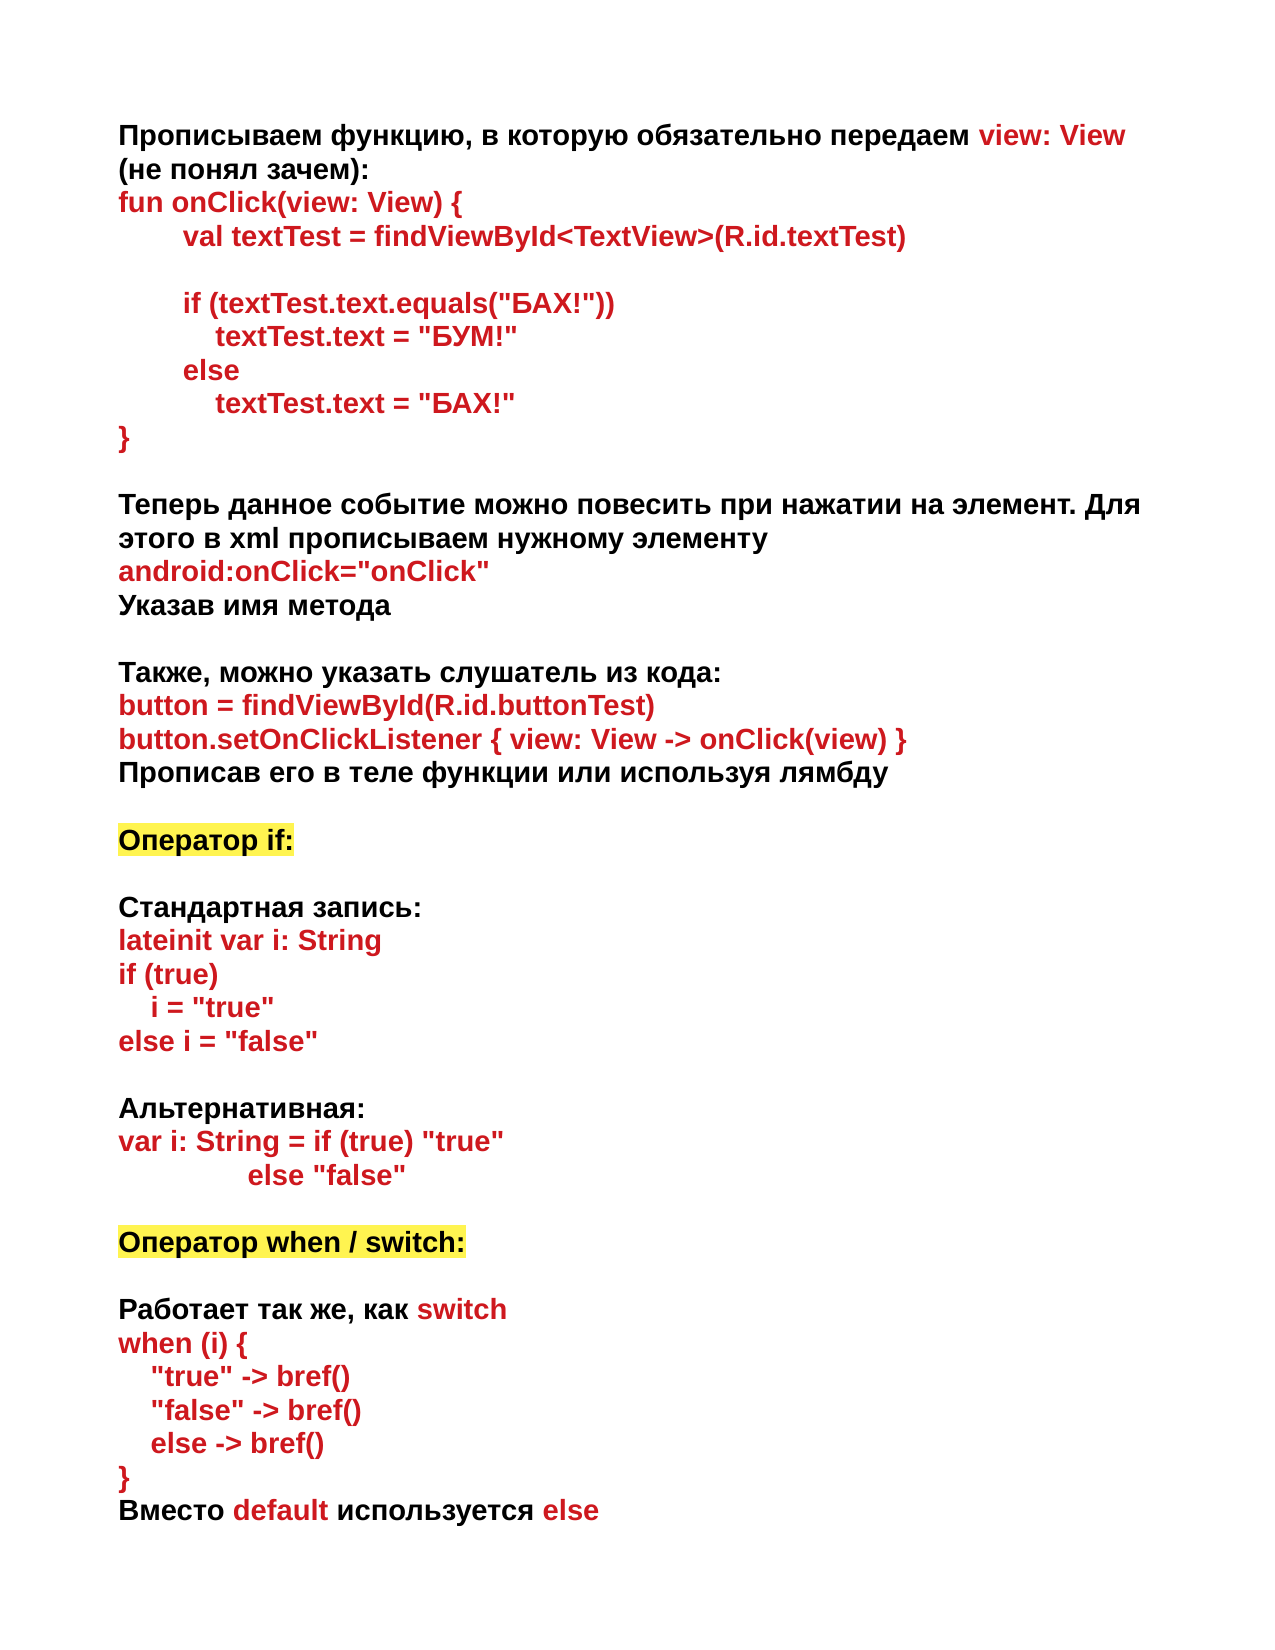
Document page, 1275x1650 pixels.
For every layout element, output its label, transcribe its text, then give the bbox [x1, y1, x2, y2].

text button.setOnClickListener { view: View -> onClick(view) } [118, 722, 1157, 755]
text i = "true" [118, 990, 1157, 1024]
text else [118, 353, 1157, 386]
text } [118, 420, 1157, 453]
text if (true) [118, 957, 1157, 990]
text textTest.text = "БУМ!" [118, 319, 1157, 353]
text else "false" [118, 1158, 1157, 1191]
text else i = "false" [118, 1024, 1157, 1057]
text android:onClick="onClick" [118, 554, 1157, 588]
text Стандартная запись: [118, 889, 1157, 923]
text button = findViewById(R.id.buttonTest) [118, 688, 1157, 722]
text Вместо default используется else [118, 1493, 1157, 1527]
text if (textTest.text.equals("БАХ!")) [118, 286, 1157, 319]
text fun onClick(view: View) { [118, 185, 1157, 219]
text var i: String = if (true) "true" [118, 1124, 1157, 1158]
text textTest.text = "БАХ!" [118, 386, 1157, 420]
text Также, можно указать слушатель из кода: [118, 655, 1157, 688]
text Теперь данное событие можно повесить при нажатии на элемент. Для этого в xml прописываем нужному элементу [118, 487, 1157, 554]
text Оператор if: [118, 822, 1157, 856]
text Указав имя метода [118, 588, 1157, 621]
text Альтернативная: [118, 1091, 1157, 1124]
text when (i) { [118, 1326, 1157, 1359]
text "true" -> bref() [118, 1359, 1157, 1393]
text Прописав его в теле функции или используя лямбду [118, 755, 1157, 789]
text Оператор when / switch: [118, 1225, 1157, 1258]
text Прописываем функцию, в которую обязательно передаем view: View (не понял зачем): [118, 118, 1157, 185]
text "false" -> bref() [118, 1393, 1157, 1426]
text else -> bref() [118, 1426, 1157, 1460]
text val textTest = findViewById<TextView>(R.id.textTest) [118, 219, 1157, 252]
text lateinit var i: String [118, 923, 1157, 957]
text } [118, 1460, 1157, 1493]
text Работает так же, как switch [118, 1292, 1157, 1326]
